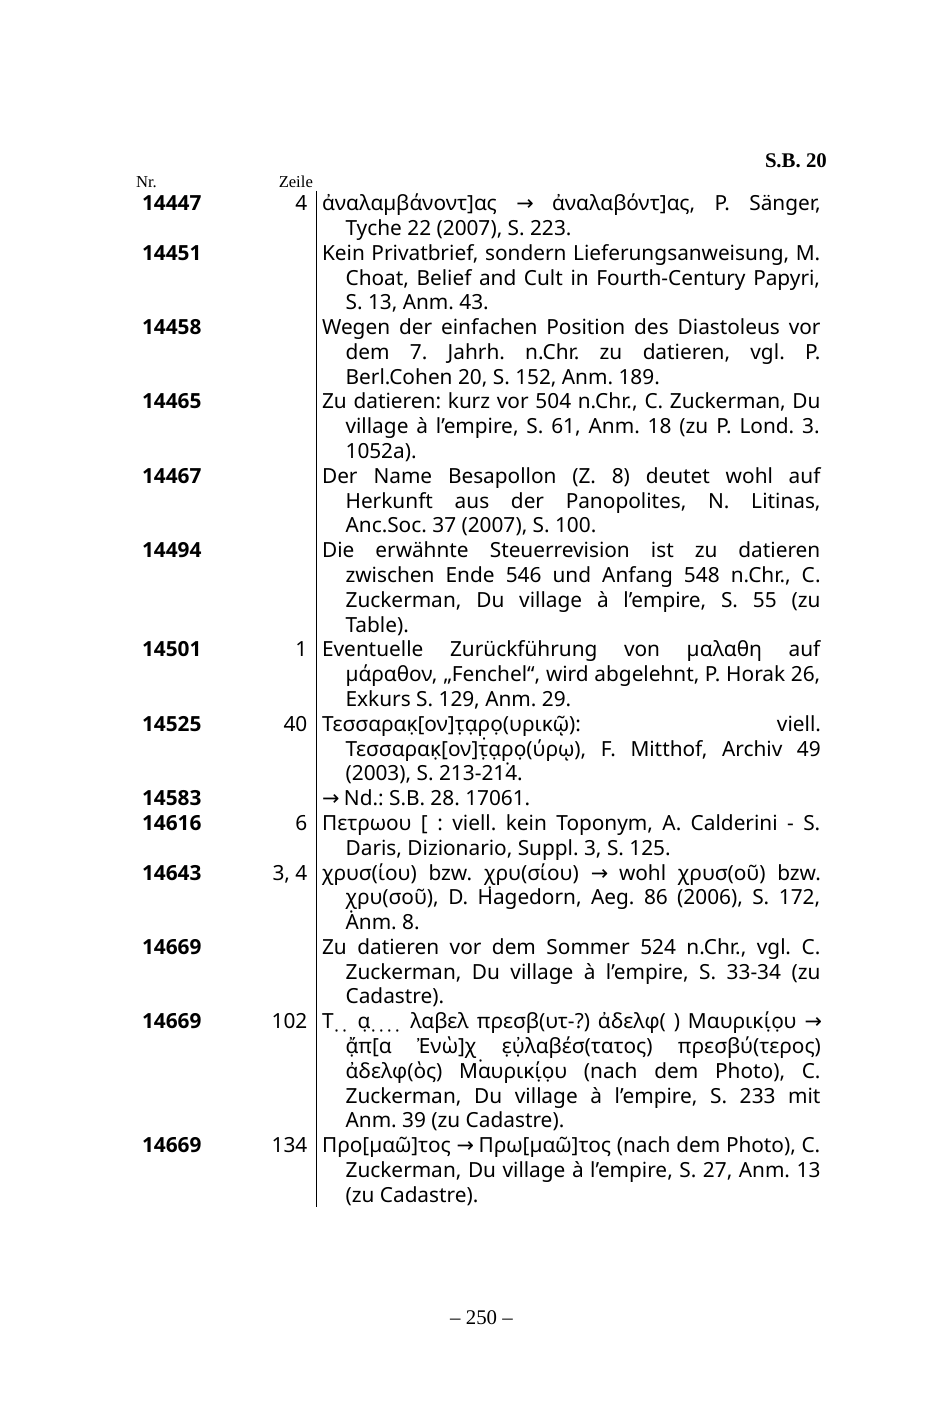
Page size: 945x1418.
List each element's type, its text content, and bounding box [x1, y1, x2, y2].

table_cell Τεσσαρακ̣[ον]τ̣α̣ρ̣ο̣(υρικῷ): viell. Τεσσαρακ̣[ον]τ̣α̣ρ̣ο̣(ύρῳ), F. Mitthof, Archiv 49 (2003), S. 213-214. [317, 711, 827, 786]
table_cell → Nd.: S.B. 28. 17061. [317, 786, 827, 811]
table_cell 14525 [136, 711, 224, 786]
table_cell 14643 [136, 860, 224, 934]
table_cell Kein Privatbrief, sondern Lieferungsanweisung, M. Choat, Belief and Cult in Fourth-Century Papyri, S. 13, Anm. 43. [317, 240, 827, 315]
table_cell 14465 [136, 389, 224, 463]
table_cell 14467 [136, 464, 224, 538]
table_cell [224, 464, 316, 538]
table_cell 14669 [136, 1133, 224, 1207]
table_cell [224, 935, 316, 1009]
table_cell 14447 [136, 191, 224, 240]
table_cell [224, 389, 316, 463]
table_cell 102 [224, 1009, 316, 1133]
table_cell 14501 [136, 637, 224, 711]
table_cell χρυσ(ίου) bzw. χ̣ρυ(σίου) → wohl χρυσ(οῦ) bzw. χ̣ρυ(σοῦ), D. Hagedorn, Aeg. 86 (2006), S. 172, Anm. 8. [317, 860, 827, 934]
table_cell 14583 [136, 786, 224, 811]
table_cell [224, 240, 316, 315]
table_cell [224, 538, 316, 637]
table_cell 3, 4 [224, 860, 316, 934]
table_cell ἀναλαμβάνοντ]ας → ἀναλαβόντ]ας, P. Sänger, Tyche 22 (2007), S. 223. [317, 191, 827, 240]
table_cell Πετρωου [ : viell. kein Toponym, A. Calderini - S. Daris, Dizionario, Suppl. 3, S. 125. [317, 811, 827, 860]
table_cell Wegen der einfachen Position des Diastoleus vor dem 7. Jahrh. n.Chr. zu datieren, vgl. P. Berl.Cohen 20, S. 152, Anm. 189. [317, 315, 827, 389]
table_cell Τ ̣ ̣ α̣ ̣ ̣ ̣ ̣ λαβελ πρεσβ(υτ-?) ἀδελφ( ) Μαυρικί̣ο̣υ → ἄ̣π[α Ἐνὼ]χ̣ ε̣ὐ̣λαβέσ(τατος) πρεσβύ(τερος) ἀδελφ(ὸς) Μαυρικί̣ο̣υ (nach dem Photo), C. Zuckerman, Du village à l’empire, S. 233 mit Anm. 39 (zu Cadastre). [317, 1009, 827, 1133]
table_cell 6 [224, 811, 316, 860]
table_cell 14669 [136, 1009, 224, 1133]
table_cell Eventuelle Zurückführung von μαλαθη auf μάραθον, „Fenchel“, wird abgelehnt, P. Horak 26, Exkurs S. 129, Anm. 29. [317, 637, 827, 711]
table_cell Zu datieren vor dem Sommer 524 n.Chr., vgl. C. Zuckerman, Du village à l’empire, S. 33-34 (zu Cadastre). [317, 935, 827, 1009]
table_cell 4 [224, 191, 316, 240]
table_cell [224, 786, 316, 811]
table_cell 14494 [136, 538, 224, 637]
table_cell [224, 315, 316, 389]
table_cell 14458 [136, 315, 224, 389]
table_cell 1 [224, 637, 316, 711]
table_cell Die erwähnte Steuerrevision ist zu datieren zwischen Ende 546 und Anfang 548 n.Chr., C. Zuckerman, Du village à l’empire, S. 55 (zu Table). [317, 538, 827, 637]
table_cell 134 [224, 1133, 316, 1207]
table_cell Der Name Besapollon (Z. 8) deutet wohl auf Herkunft aus der Panopolites, N. Litinas, Anc.Soc. 37 (2007), S. 100. [317, 464, 827, 538]
table_cell 14451 [136, 240, 224, 315]
table_cell Προ[μαῶ]τος → Πρω[μαῶ]τος (nach dem Photo), C. Zuckerman, Du village à l’empire, S. 27, Anm. 13 (zu Cadastre). [317, 1133, 827, 1207]
table_cell 40 [224, 711, 316, 786]
table_cell Zu datieren: kurz vor 504 n.Chr., C. Zuckerman, Du village à l’empire, S. 61, Anm. 18 (zu P. Lond. 3. 1052a). [317, 389, 827, 463]
table_cell 14616 [136, 811, 224, 860]
table_cell 14669 [136, 935, 224, 1009]
